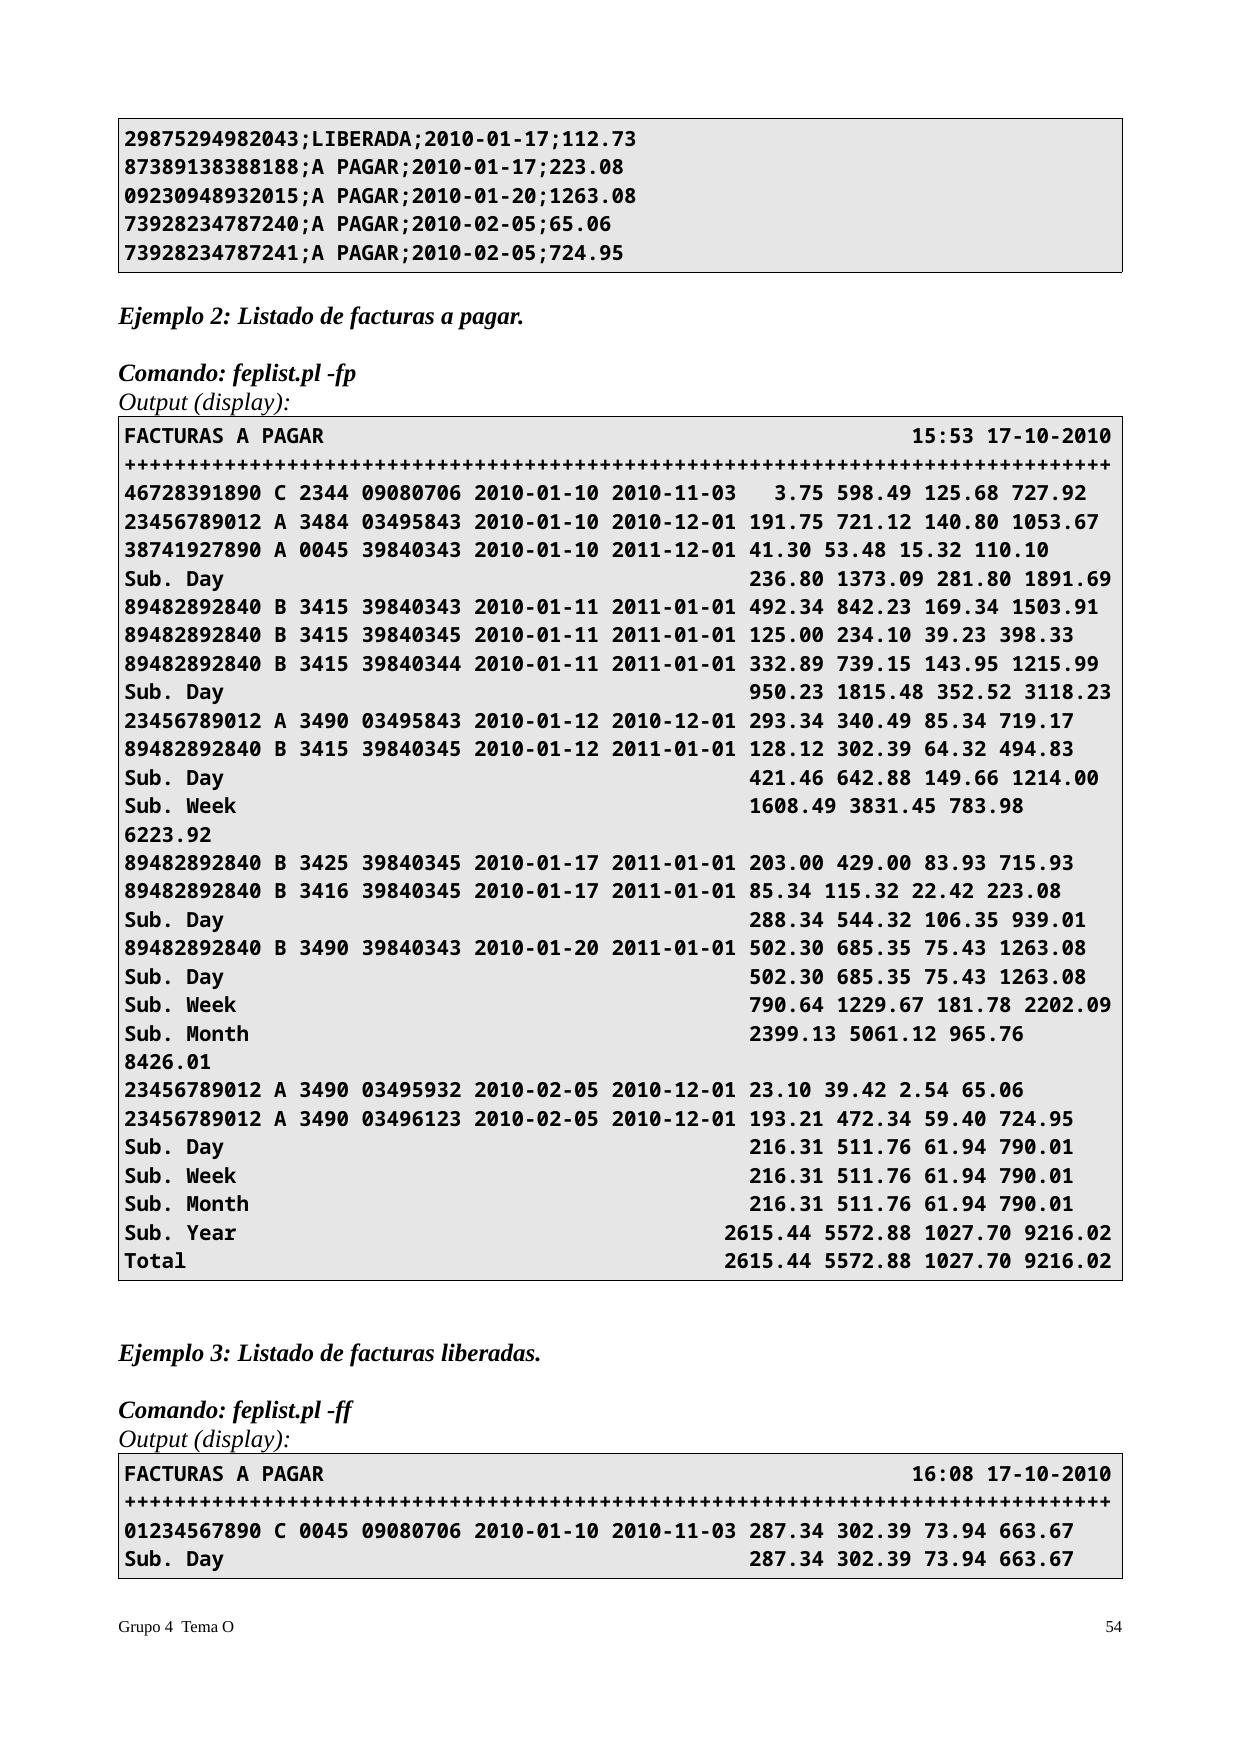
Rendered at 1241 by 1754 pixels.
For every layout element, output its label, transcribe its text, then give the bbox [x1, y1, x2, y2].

text Ejemplo 3: Listado de facturas liberadas. [118, 1338, 1122, 1367]
text Comando: feplist.pl -fp [118, 358, 1122, 387]
table_header FACTURAS A PAGAR 15:53 17-10-2010 +++++++++++++++++++++++++++++++++++++++++++++++++++++++++++++++++++++++++++++++ 46728391890 C 2344 09080706 2010-01-10 2010-11-03 3.75 598.49 125.68 727.92 23456789012 A 3484 03495843 2010-01-10 2010-12-01 191.75 721.12 140.80 1053.67 38741927890 A 0045 39840343 2010-01-10 2011-12-01 41.30 53.48 15.32 110.10 Sub. Day 236.80 1373.09 281.80 1891.69 89482892840 B 3415 39840343 2010-01-11 2011-01-01 492.34 842.23 169.34 1503.91 89482892840 B 3415 39840345 2010-01-11 2011-01-01 125.00 234.10 39.23 398.33 89482892840 B 3415 39840344 2010-01-11 2011-01-01 332.89 739.15 143.95 1215.99 Sub. Day 950.23 1815.48 352.52 3118.23 23456789012 A 3490 03495843 2010-01-12 2010-12-01 293.34 340.49 85.34 719.17 89482892840 B 3415 39840345 2010-01-12 2011-01-01 128.12 302.39 64.32 494.83 Sub. Day 421.46 642.88 149.66 1214.00 Sub. Week 1608.49 3831.45 783.98 6223.92 89482892840 B 3425 39840345 2010-01-17 2011-01-01 203.00 429.00 83.93 715.93 89482892840 B 3416 39840345 2010-01-17 2011-01-01 85.34 115.32 22.42 223.08 Sub. Day 288.34 544.32 106.35 939.01 89482892840 B 3490 39840343 2010-01-20 2011-01-01 502.30 685.35 75.43 1263.08 Sub. Day 502.30 685.35 75.43 1263.08 Sub. Week 790.64 1229.67 181.78 2202.09 Sub. Month 2399.13 5061.12 965.76 8426.01 23456789012 A 3490 03495932 2010-02-05 2010-12-01 23.10 39.42 2.54 65.06 23456789012 A 3490 03496123 2010-02-05 2010-12-01 193.21 472.34 59.40 724.95 Sub. Day 216.31 511.76 61.94 790.01 Sub. Week 216.31 511.76 61.94 790.01 Sub. Month 216.31 511.76 61.94 790.01 Sub. Year 2615.44 5572.88 1027.70 9216.02 Total 2615.44 5572.88 1027.70 9216.02 [119, 417, 1122, 1280]
table_header 29875294982043;LIBERADA;2010-01-17;112.73 87389138388188;A PAGAR;2010-01-17;223.08 09230948932015;A PAGAR;2010-01-20;1263.08 73928234787240;A PAGAR;2010-02-05;65.06 73928234787241;A PAGAR;2010-02-05;724.95 [119, 119, 1122, 272]
table_header FACTURAS A PAGAR 16:08 17-10-2010 +++++++++++++++++++++++++++++++++++++++++++++++++++++++++++++++++++++++++++++++ 01234567890 C 0045 09080706 2010-01-10 2010-11-03 287.34 302.39 73.94 663.67 Sub. Day 287.34 302.39 73.94 663.67 [119, 1454, 1122, 1578]
text Comando: feplist.pl -ff [118, 1396, 1122, 1424]
text Ejemplo 2: Listado de facturas a pagar. [118, 301, 1122, 329]
text Output (display): [118, 387, 1122, 416]
text Output (display): [118, 1424, 1122, 1453]
